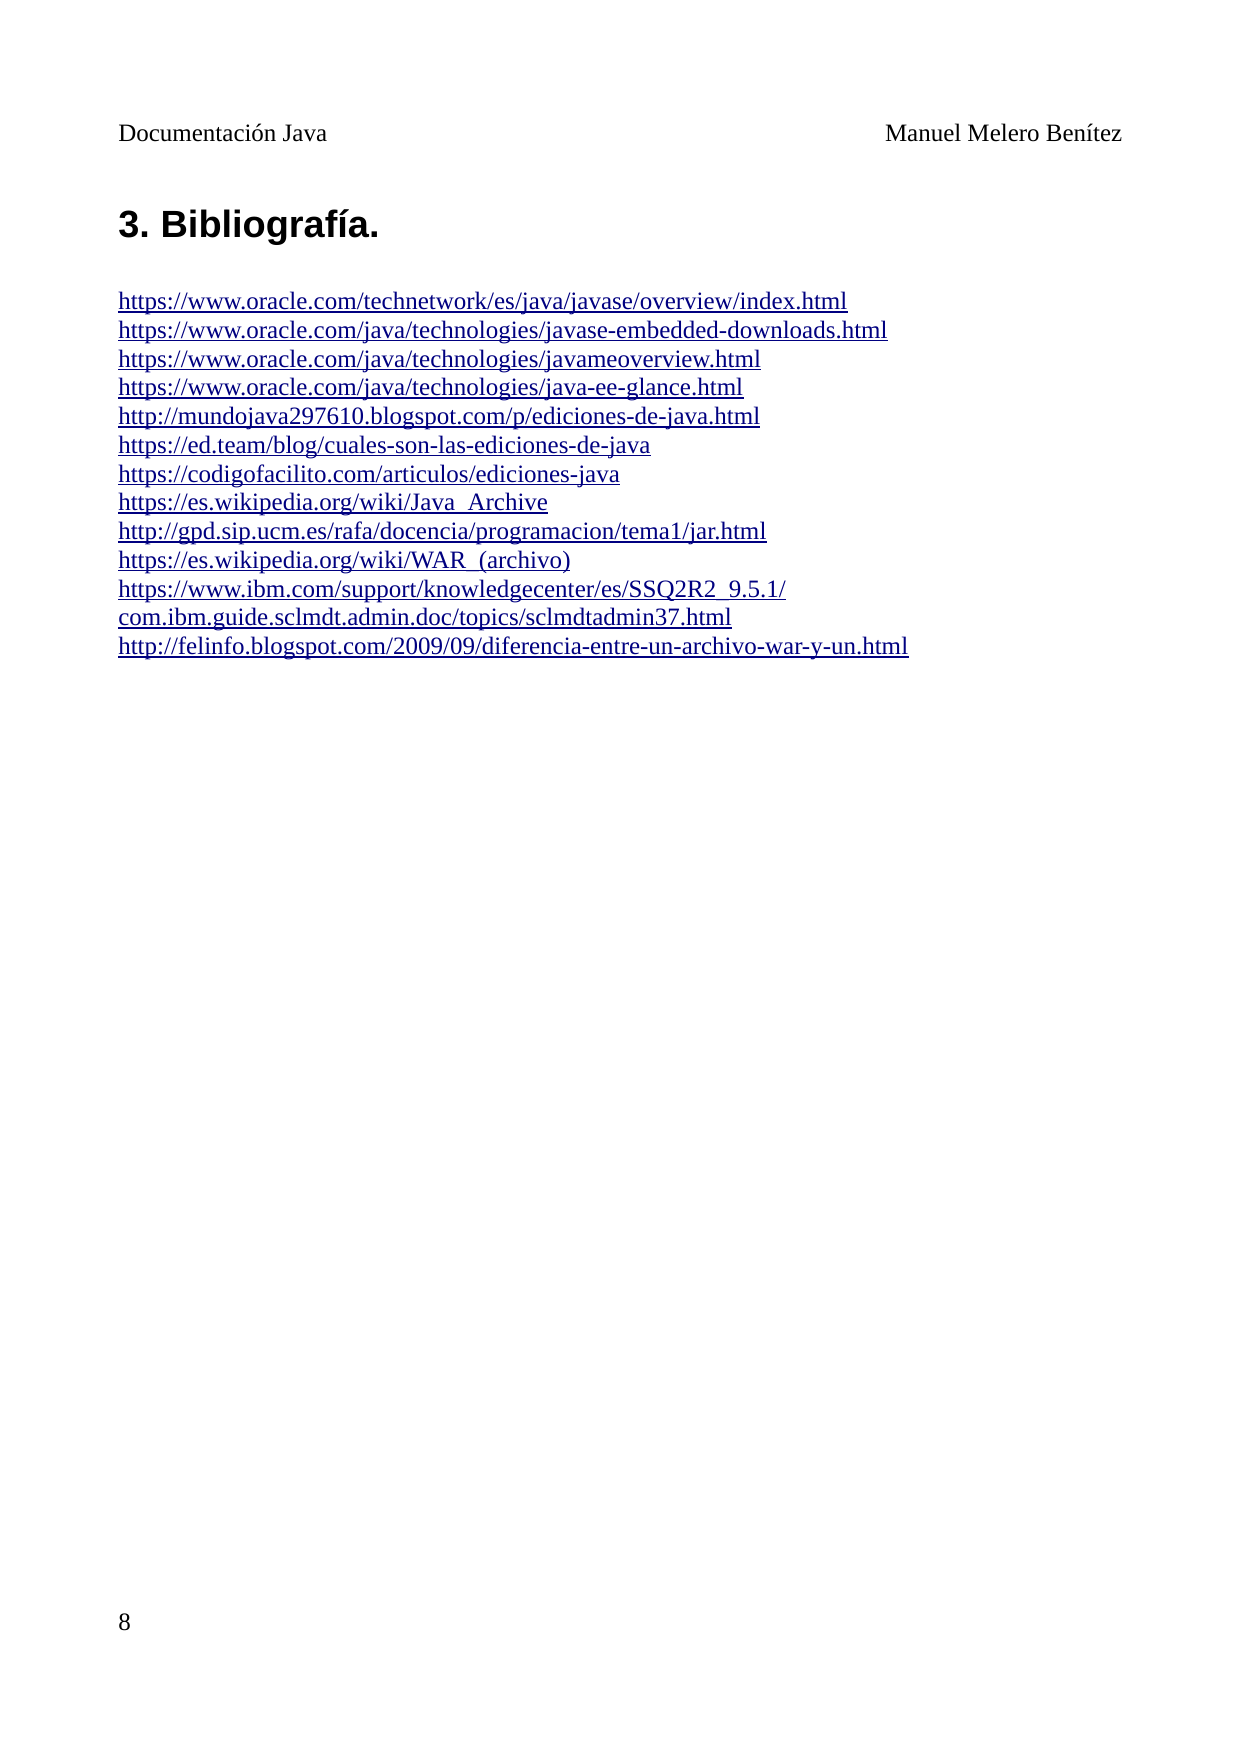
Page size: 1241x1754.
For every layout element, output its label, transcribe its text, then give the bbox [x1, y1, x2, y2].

text https://www.oracle.com/java/technologies/java-ee-glance.html [118, 372, 1122, 401]
text https://www.oracle.com/technetwork/es/java/javase/overview/index.html [118, 286, 1122, 315]
text https://www.ibm.com/support/knowledgecenter/es/SSQ2R2_9.5.1/com.ibm.guide.sclmdt.admin.doc/topics/sclmdtadmin37.html [118, 574, 1122, 631]
text https://es.wikipedia.org/wiki/Java_Archive [118, 487, 1122, 516]
text https://www.oracle.com/java/technologies/javameoverview.html [118, 344, 1122, 372]
text http://mundojava297610.blogspot.com/p/ediciones-de-java.html [118, 401, 1122, 430]
subtitle 3. Bibliografía. [118, 201, 1122, 245]
text https://es.wikipedia.org/wiki/WAR_(archivo) [118, 545, 1122, 574]
text https://ed.team/blog/cuales-son-las-ediciones-de-java [118, 430, 1122, 459]
text http://felinfo.blogspot.com/2009/09/diferencia-entre-un-archivo-war-y-un.html [118, 631, 1122, 660]
text https://www.oracle.com/java/technologies/javase-embedded-downloads.html [118, 315, 1122, 344]
text https://codigofacilito.com/articulos/ediciones-java [118, 459, 1122, 487]
text http://gpd.sip.ucm.es/rafa/docencia/programacion/tema1/jar.html [118, 516, 1122, 545]
